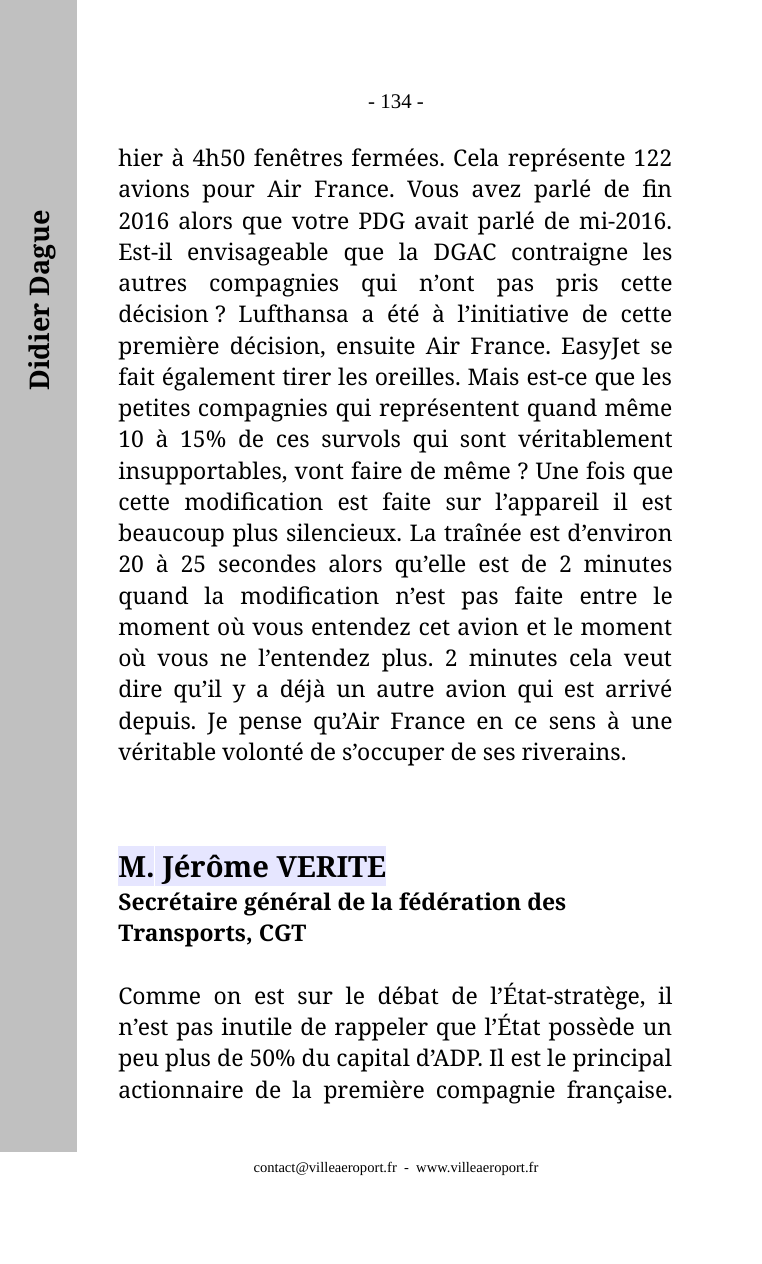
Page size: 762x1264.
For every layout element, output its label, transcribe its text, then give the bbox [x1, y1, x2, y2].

text Comme on est sur le débat de l’État-stratège, il n’est pas inutile de rappeler que l’État possède un peu plus de 50% du capital d’ADP. Il est le principal actionnaire de la première compagnie française. [118, 980, 673, 1105]
text Didier Dague [0, 187, 77, 390]
text M. Jérôme VERITE Secrétaire général de la fédération des Transports, CGT [118, 846, 673, 949]
text hier à 4h50 fenêtres fermées. Cela représente 122 avions pour Air France. Vous avez parlé de fin 2016 alors que votre PDG avait parlé de mi-2016. Est-il envisageable que la DGAC contraigne les autres compagnies qui n’ont pas pris cette décision ? Lufthansa a été à l’initiative de cette première décision, ensuite Air France. EasyJet se fait également tirer les oreilles. Mais est-ce que les petites compagnies qui représentent quand même 10 à 15% de ces survols qui sont véritablement insupportables, vont faire de même ? Une fois que cette modification est faite sur l’appareil il est beaucoup plus silencieux. La traînée est d’environ 20 à 25 secondes alors qu’elle est de 2 minutes quand la modification n’est pas faite entre le moment où vous entendez cet avion et le moment où vous ne l’entendez plus. 2 minutes cela veut dire qu’il y a déjà un autre avion qui est arrivé depuis. Je pense qu’Air France en ce sens à une véritable volonté de s’occuper de ses riverains. [118, 142, 673, 767]
